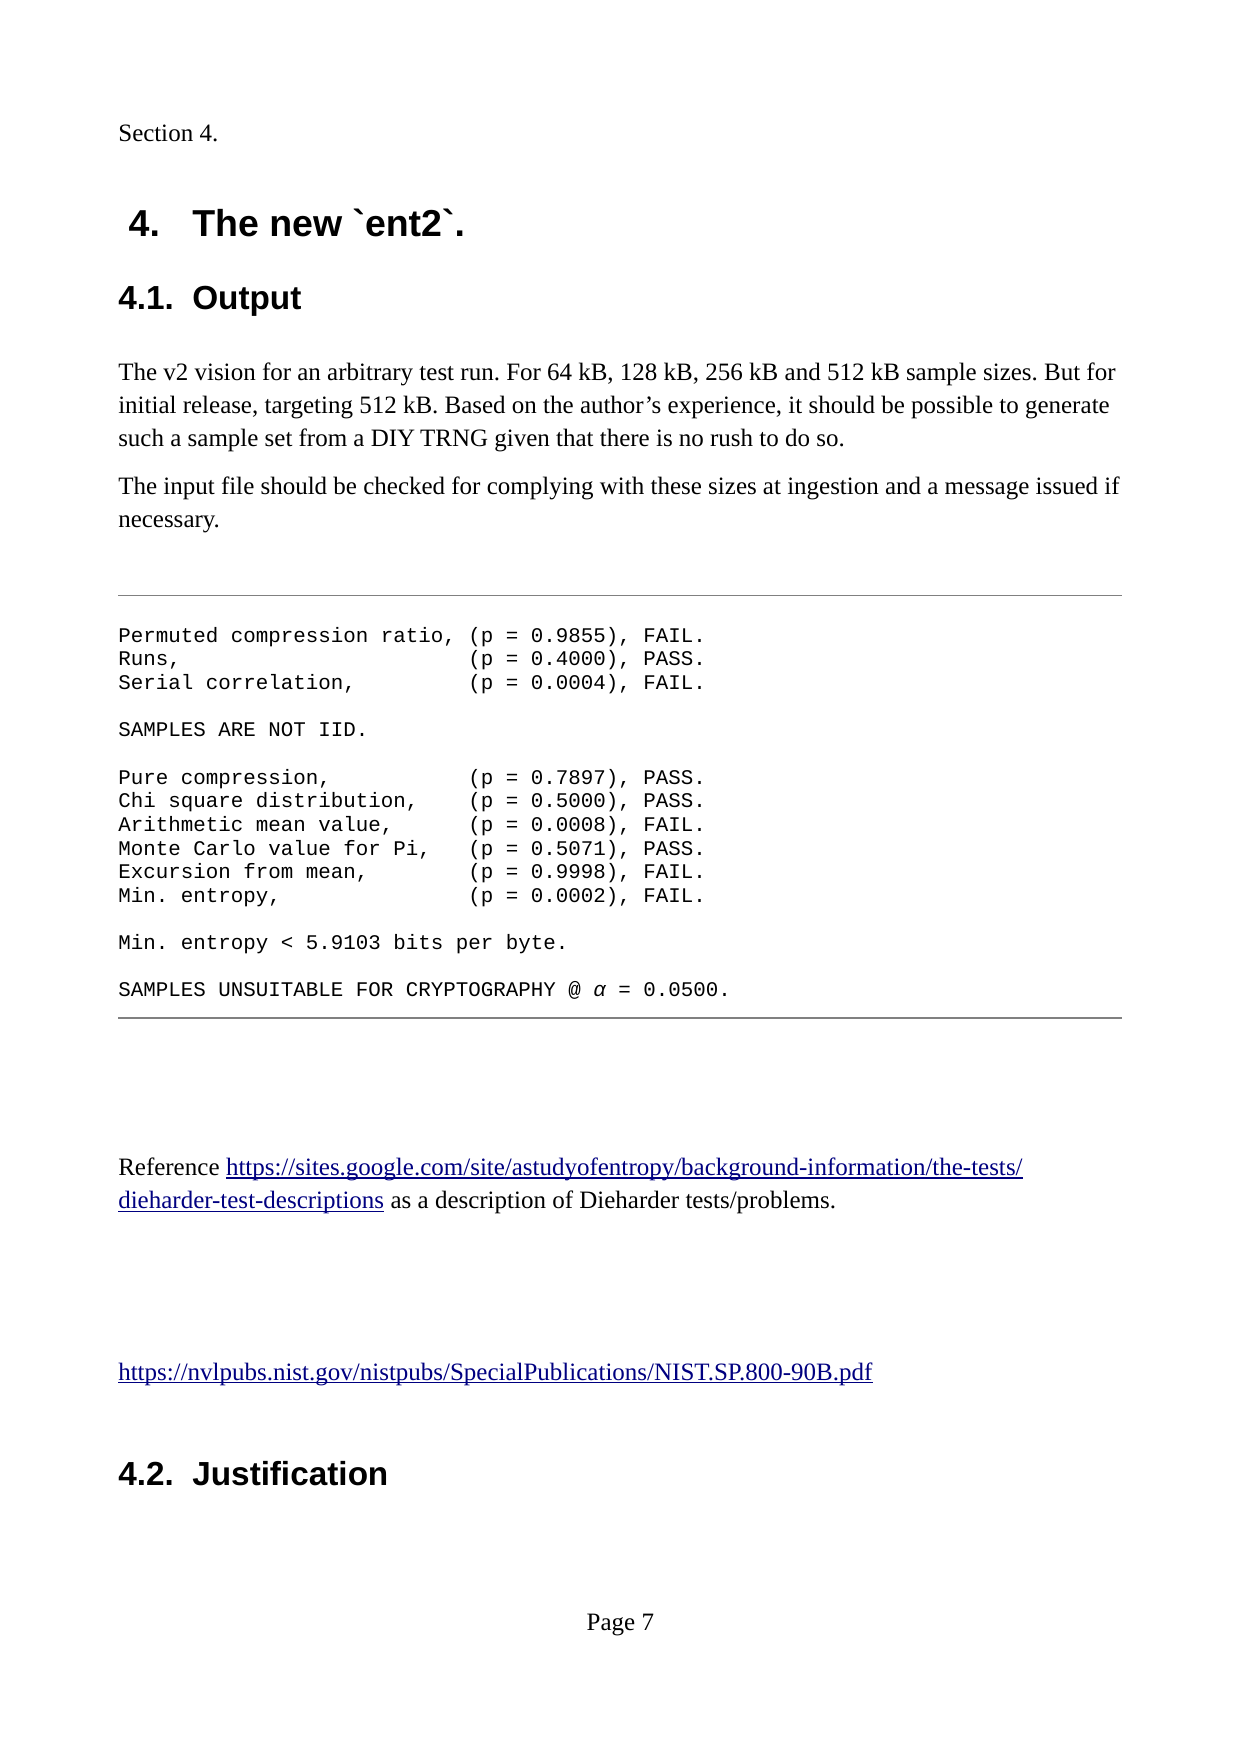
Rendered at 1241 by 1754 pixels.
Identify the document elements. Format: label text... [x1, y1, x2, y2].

text Runs, (p = 0.4000), PASS. [118, 648, 1122, 672]
text Min. entropy < 5.9103 bits per byte. [118, 932, 1122, 956]
text SAMPLES ARE NOT IID. [118, 719, 1122, 743]
text Arithmetic mean value, (p = 0.0008), FAIL. [118, 814, 1122, 838]
text Permuted compression ratio, (p = 0.9855), FAIL. [118, 625, 1122, 648]
subtitle Output [118, 278, 1122, 316]
text Excursion from mean, (p = 0.9998), FAIL. [118, 861, 1122, 885]
text The v2 vision for an arbitrary test run. For 64 kB, 128 kB, 256 kB and 512 kB sample sizes. But for initial release, targeting 512 kB. Based on the author’s experience, it should be possible to generate such a sample set from a DIY TRNG given that there is no rush to do so. [118, 357, 1122, 452]
text Min. entropy, (p = 0.0002), FAIL. [118, 885, 1122, 908]
subtitle The new `ent2`. [118, 201, 1122, 244]
text Reference https://sites.google.com/site/astudyofentropy/background-information/the-tests/dieharder-test-descriptions as a description of Dieharder tests/problems. [118, 1152, 1122, 1214]
text Pure compression, (p = 0.7897), PASS. [118, 767, 1122, 790]
text Serial correlation, (p = 0.0004), FAIL. [118, 672, 1122, 696]
subtitle Justification [118, 1454, 1122, 1493]
text https://nvlpubs.nist.gov/nistpubs/SpecialPublications/NIST.SP.800-90B.pdf [118, 1357, 1122, 1386]
text Chi square distribution, (p = 0.5000), PASS. [118, 790, 1122, 814]
text SAMPLES UNSUITABLE FOR CRYPTOGRAPHY @ α = 0.0500. [118, 979, 1122, 1003]
text The input file should be checked for complying with these sizes at ingestion and a message issued if necessary. [118, 471, 1122, 533]
text Monte Carlo value for Pi, (p = 0.5071), PASS. [118, 838, 1122, 861]
